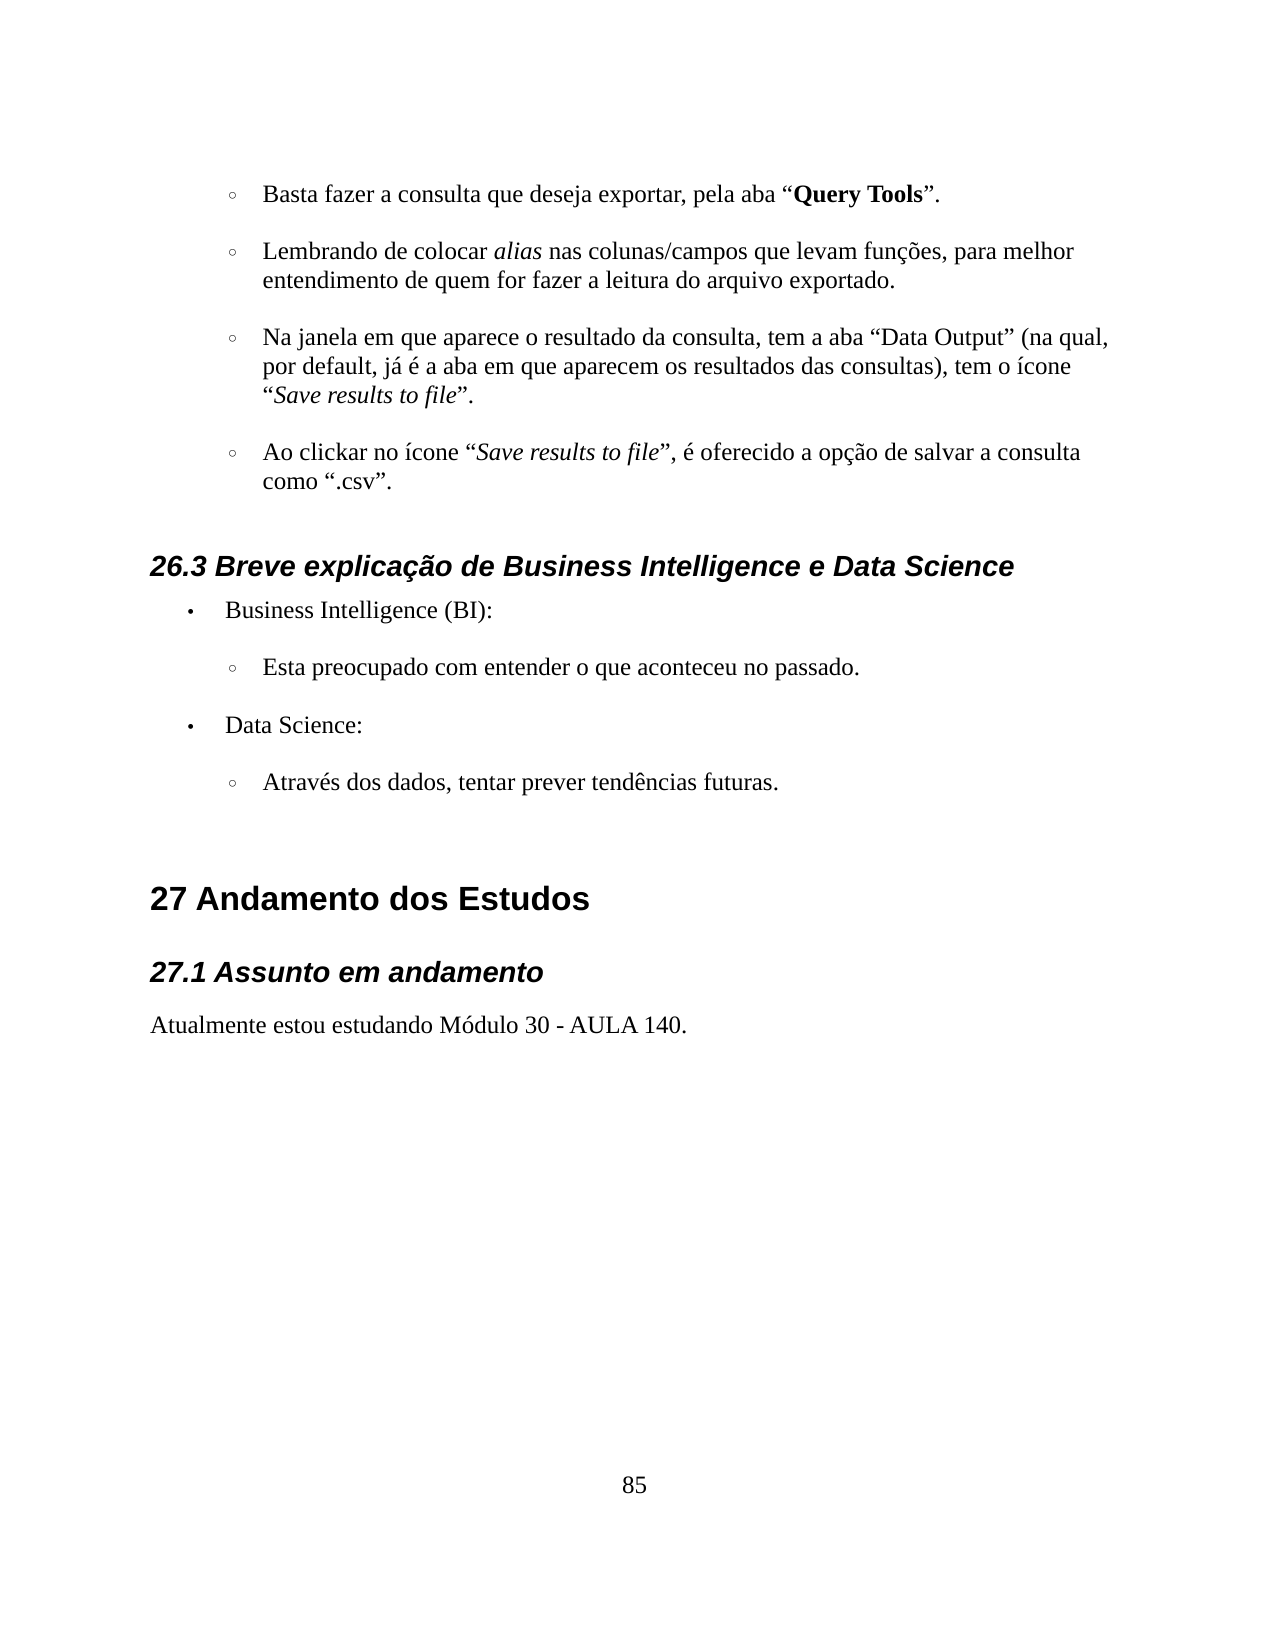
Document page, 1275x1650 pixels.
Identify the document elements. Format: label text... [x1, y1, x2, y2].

list [187, 150, 1125, 179]
subtitle 26.3 Breve explicação de Business Intelligence e Data Science [150, 549, 1125, 582]
list Através dos dados, tentar prever tendências futuras. [225, 767, 1125, 825]
text Atualmente estou estudando Módulo 30 - AULA 140. [150, 1010, 1125, 1067]
subtitle 27.1 Assunto em andamento [150, 955, 1125, 988]
list Esta preocupado com entender o que aconteceu no passado. [225, 652, 1125, 710]
list Basta fazer a consulta que deseja exportar, pela aba “Query Tools”. [225, 179, 1125, 236]
list Lembrando de colocar alias nas colunas/campos que levam funções, para melhor entendimento de quem for fazer a leitura do arquivo exportado. [225, 236, 1125, 322]
list Data Science: [187, 710, 1125, 767]
list Business Intelligence (BI): [187, 595, 1125, 652]
subtitle 27 Andamento dos Estudos [150, 878, 1125, 917]
list Ao clickar no ícone “Save results to file”, é oferecido a opção de salvar a consulta como “.csv”. [225, 437, 1125, 524]
list Na janela em que aparece o resultado da consulta, tem a aba “Data Output” (na qual, por default, já é a aba em que aparecem os resultados das consultas), tem o ícone “Save results to file”. [225, 322, 1125, 437]
